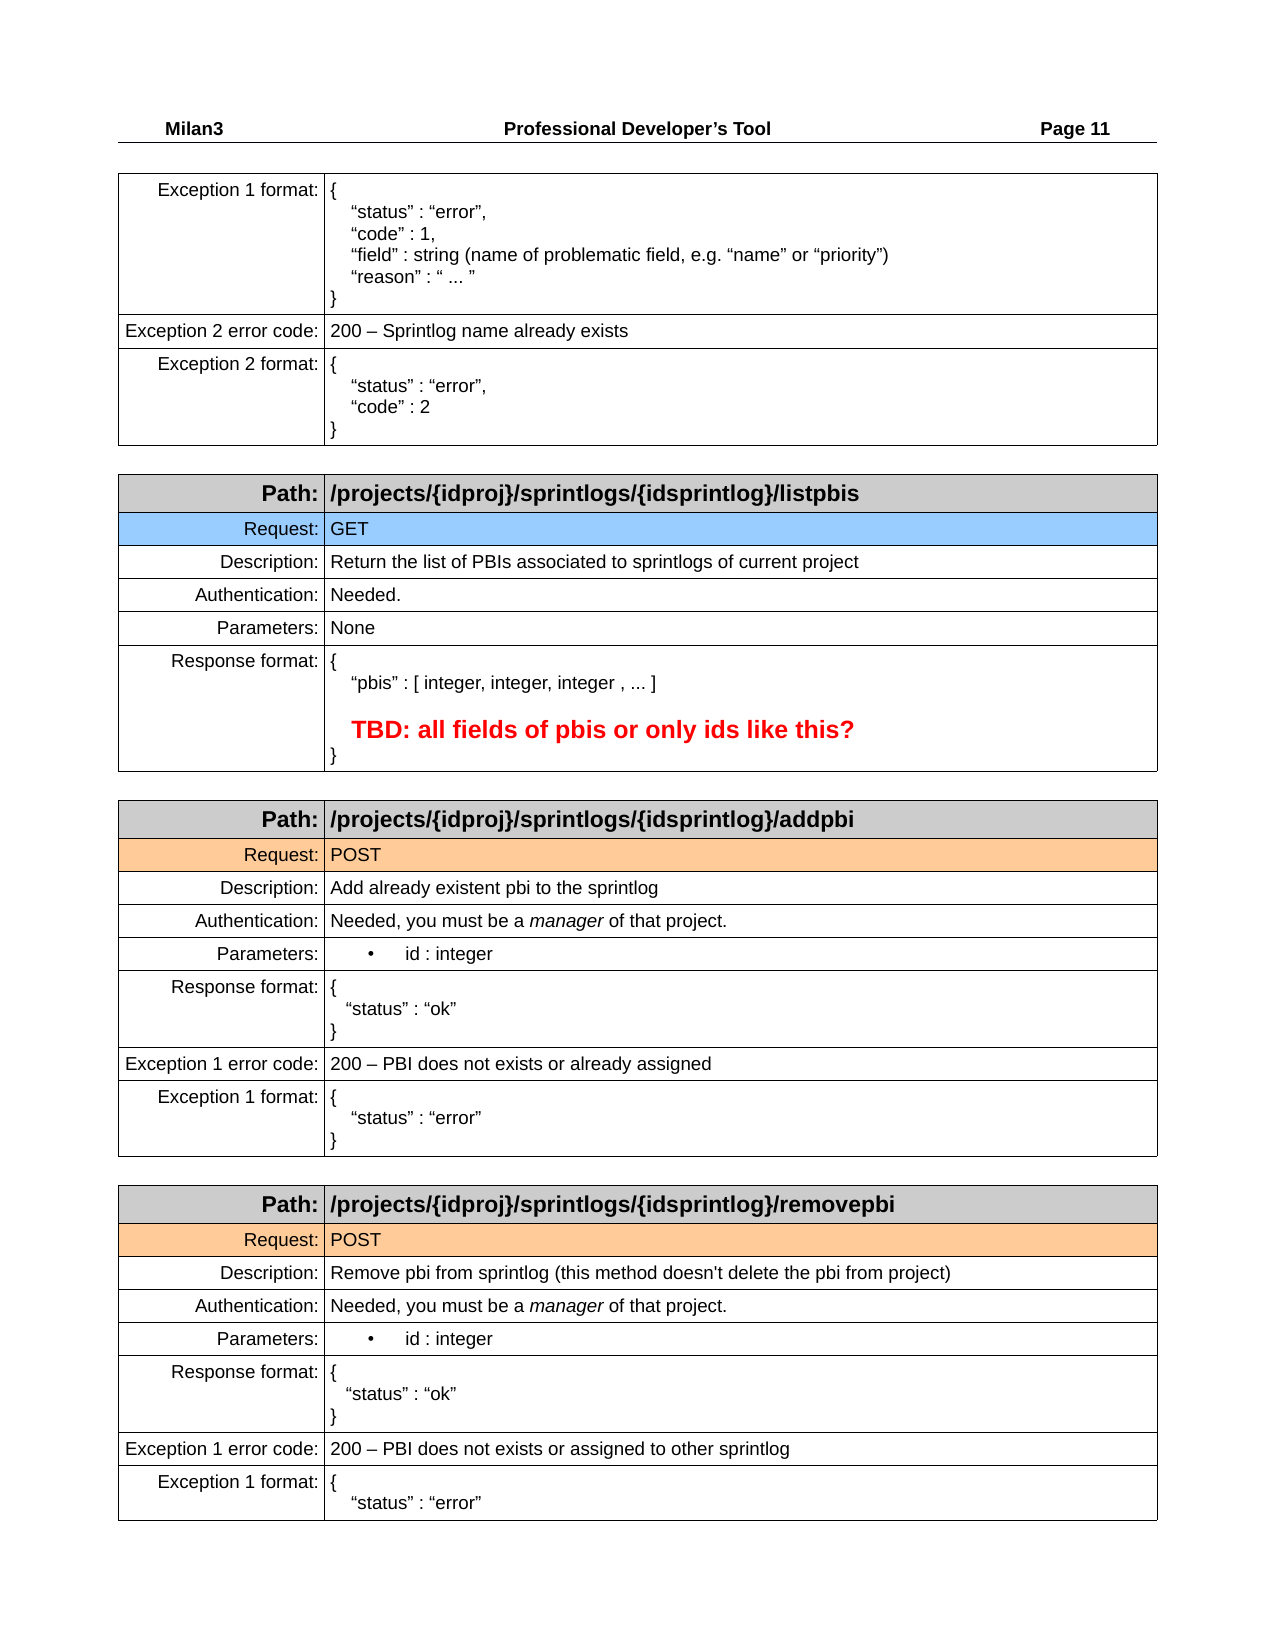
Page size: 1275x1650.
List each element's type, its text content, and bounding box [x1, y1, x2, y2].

table_cell POST [325, 839, 1157, 871]
table_cell Request: [119, 513, 324, 545]
table_cell Exception 1 format: [119, 1081, 324, 1156]
table_cell Exception 2 error code: [119, 315, 324, 347]
table_cell id : integer [325, 938, 1157, 970]
table_cell GET [325, 513, 1157, 545]
table_cell Description: [119, 1257, 324, 1289]
table_cell Response format: [119, 1356, 324, 1432]
table_cell Exception 1 format: [119, 174, 324, 314]
table_cell POST [325, 1224, 1157, 1256]
table_cell Authentication: [119, 905, 324, 937]
table_cell Request: [119, 839, 324, 871]
table_cell Needed, you must be a manager of that project. [325, 905, 1157, 937]
table_header Path: [119, 801, 324, 838]
table_cell Needed. [325, 579, 1157, 611]
table_cell Add already existent pbi to the sprintlog [325, 872, 1157, 904]
table_cell Description: [119, 872, 324, 904]
table_cell { “status” : “ok” } [325, 971, 1157, 1047]
table_header Path: [119, 475, 324, 512]
table_cell Authentication: [119, 1290, 324, 1322]
table_cell Response format: [119, 646, 324, 771]
table_cell Exception 1 error code: [119, 1048, 324, 1080]
table_cell { “pbis” : [ integer, integer, integer , ... ] TBD: all fields of pbis or only ids like this? } [325, 646, 1157, 771]
table_cell { “status” : “error” } [325, 1081, 1157, 1156]
table_cell 200 – PBI does not exists or already assigned [325, 1048, 1157, 1080]
table_cell Remove pbi from sprintlog (this method doesn't delete the pbi from project) [325, 1257, 1157, 1289]
table_cell 200 – Sprintlog name already exists [325, 315, 1157, 347]
table_cell { “status” : “error” [325, 1466, 1157, 1519]
table_cell Description: [119, 546, 324, 578]
table_cell Authentication: [119, 579, 324, 611]
table_cell Exception 2 format: [119, 349, 324, 445]
table_cell { “status” : “error”, “code” : 1, “field” : string (name of problematic field, e.g. “name” or “priority”) “reason” : “ ... ” } [325, 174, 1157, 314]
table_cell Parameters: [119, 612, 324, 644]
table_header Path: [119, 1186, 324, 1223]
table_cell Request: [119, 1224, 324, 1256]
table_cell Response format: [119, 971, 324, 1047]
table_header /projects/{idproj}/sprintlogs/{idsprintlog}/listpbis [325, 475, 1157, 512]
table_cell None [325, 612, 1157, 644]
table_cell Return the list of PBIs associated to sprintlogs of current project [325, 546, 1157, 578]
table_header /projects/{idproj}/sprintlogs/{idsprintlog}/addpbi [325, 801, 1157, 838]
table_header /projects/{idproj}/sprintlogs/{idsprintlog}/removepbi [325, 1186, 1157, 1223]
table_cell Exception 1 error code: [119, 1433, 324, 1465]
table_cell { “status” : “error”, “code” : 2 } [325, 349, 1157, 445]
table_cell Parameters: [119, 1323, 324, 1355]
table_cell Exception 1 format: [119, 1466, 324, 1519]
table_cell { “status” : “ok” } [325, 1356, 1157, 1432]
table_cell Needed, you must be a manager of that project. [325, 1290, 1157, 1322]
table_cell 200 – PBI does not exists or assigned to other sprintlog [325, 1433, 1157, 1465]
table_cell Parameters: [119, 938, 324, 970]
table_cell id : integer [325, 1323, 1157, 1355]
